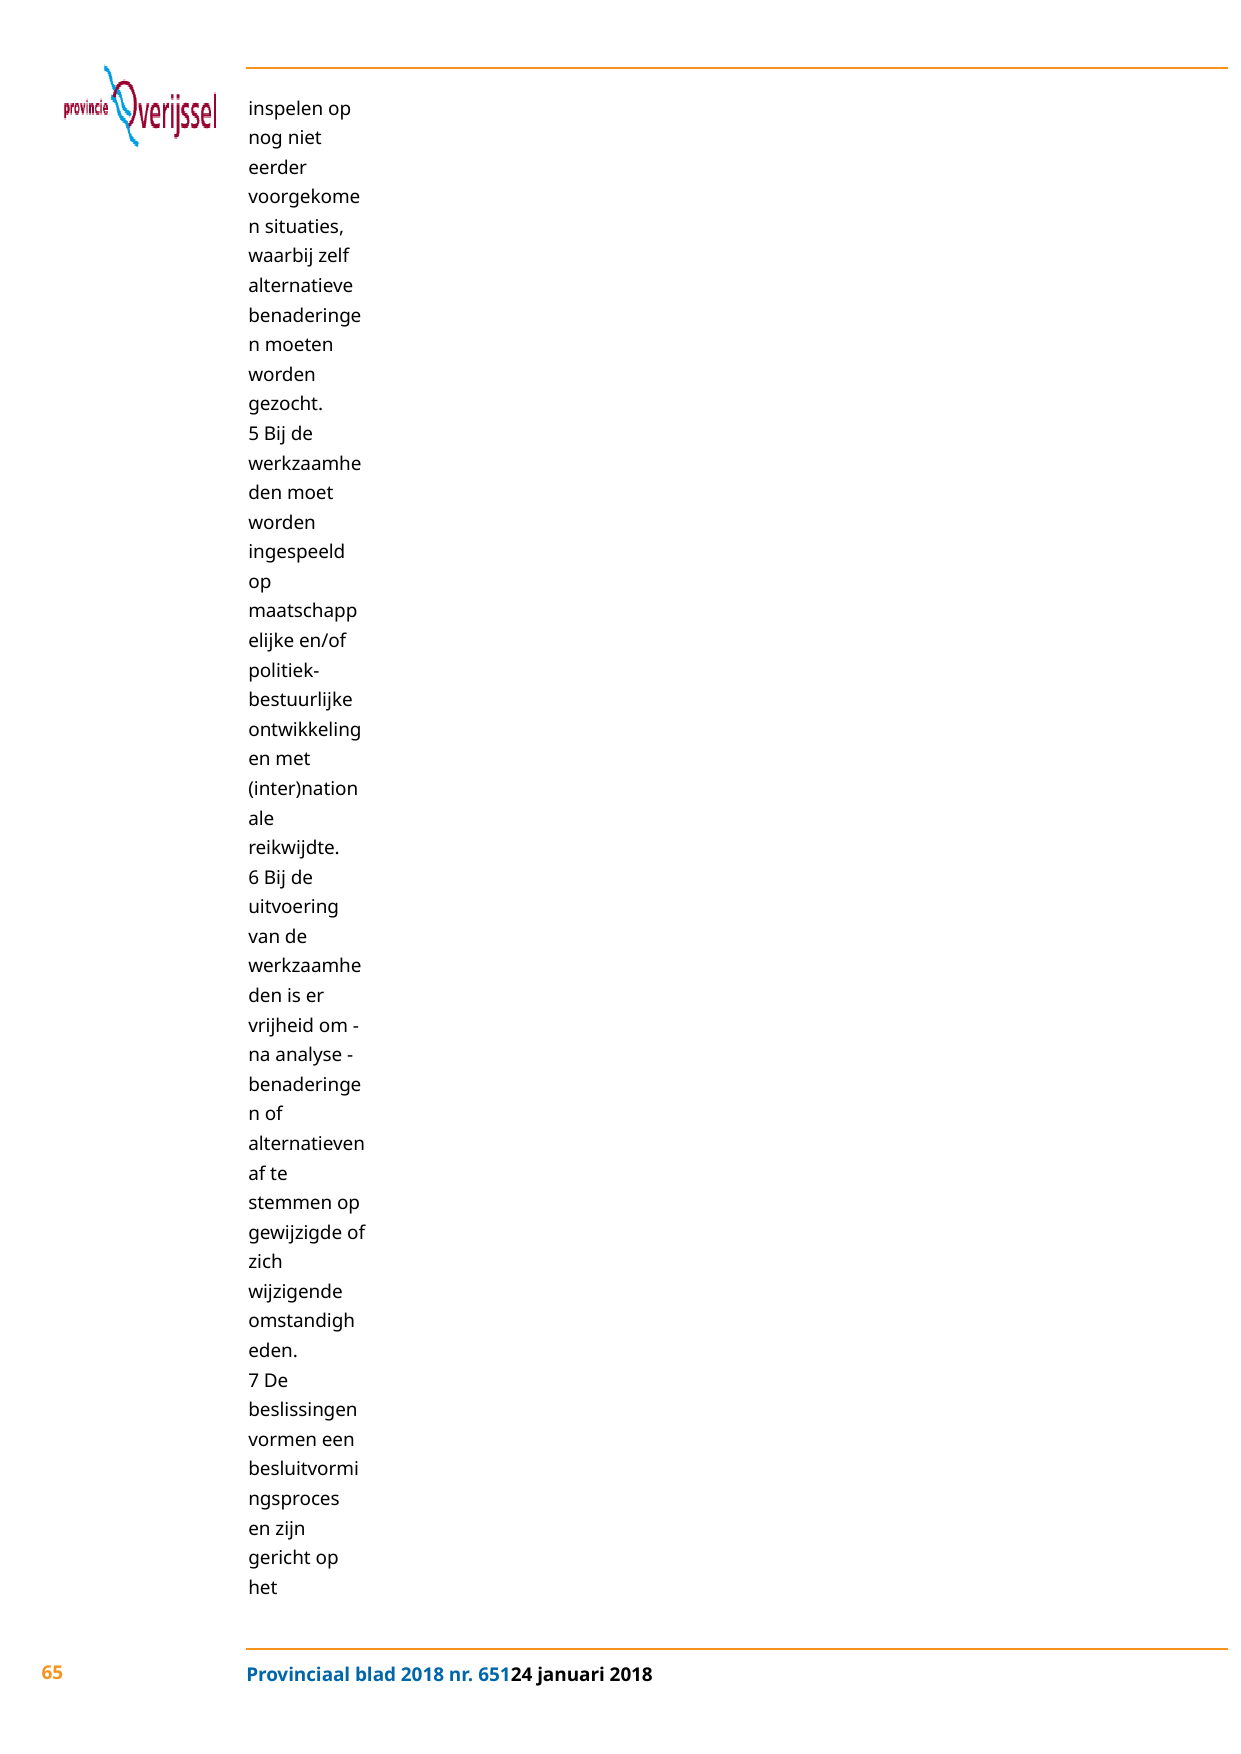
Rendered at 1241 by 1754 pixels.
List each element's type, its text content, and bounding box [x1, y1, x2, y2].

table_cell [590, 95, 702, 1600]
table_cell [365, 95, 477, 1600]
table_cell inspelen op nog niet eerder voorgekomen situaties, waarbij zelf alternatieve benaderingen moeten worden gezocht. 5 Bij de werkzaamheden moet worden ingespeeld op maatschappelijke en/of politiek-bestuurlijke ontwikkelingen met (inter)nationale reikwijdte. 6 Bij de uitvoering van de werkzaamheden is er vrijheid om - na analyse - benaderingen of alternatieven af te stemmen op gewijzigde of zich wijzigende omstandigheden. 7 De beslissingen vormen een besluitvormingsproces en zijn gericht op het [248, 95, 365, 1600]
picture [41, 47, 231, 172]
table_cell [815, 95, 927, 1600]
table_cell [927, 95, 1039, 1600]
table_cell [1039, 95, 1152, 1600]
table_cell [702, 95, 814, 1600]
table_cell [478, 95, 590, 1600]
